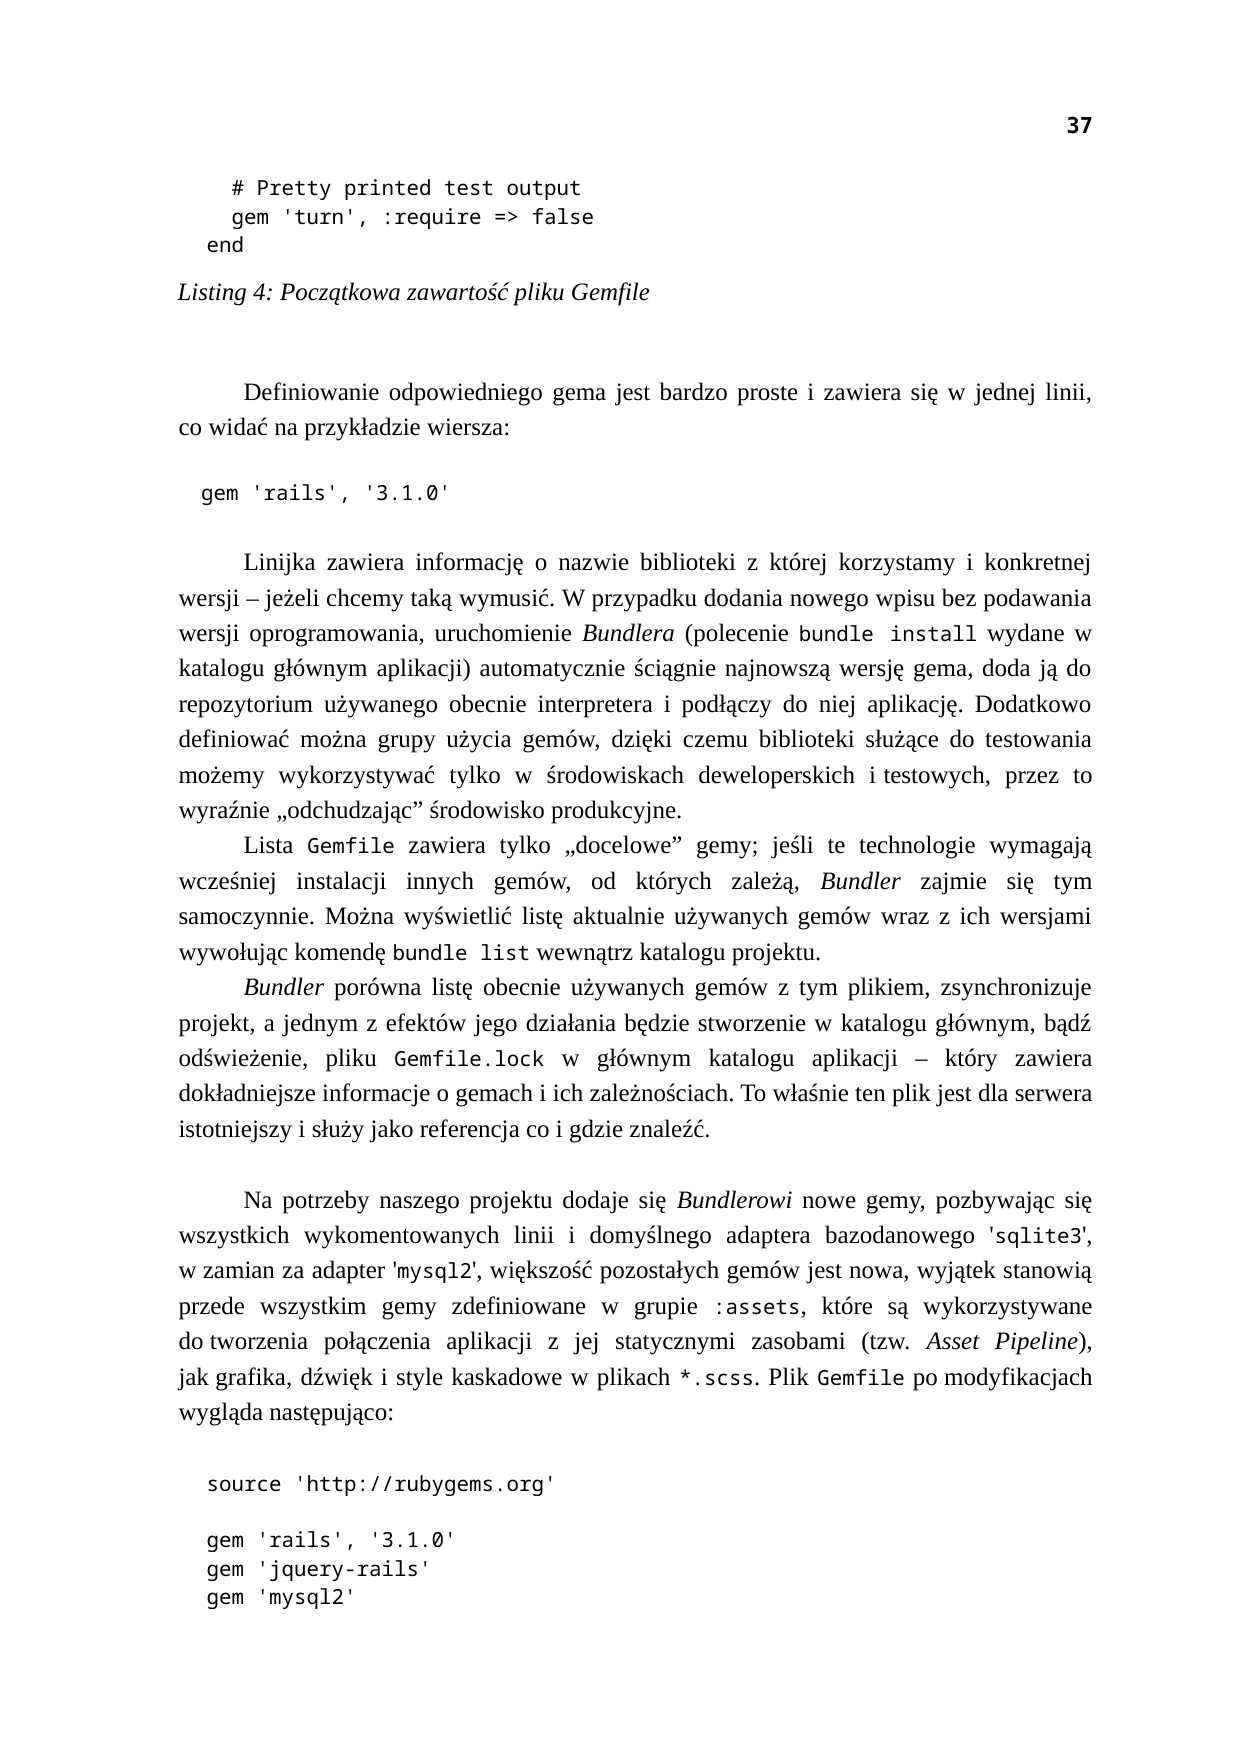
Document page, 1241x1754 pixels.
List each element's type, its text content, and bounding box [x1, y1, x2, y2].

text Bundler porówna listę obecnie używanych gemów z tym plikiem, zsynchronizuje projekt, a jednym z efektów jego działania będzie stworzenie w katalogu głównym, bądź odświeżenie, pliku Gemfile.lock w głównym katalogu aplikacji – który zawiera dokładniejsze informacje o gemach i ich zależnościach. To właśnie ten plik jest dla serwera istotniejszy i służy jako referencja co i gdzie znaleźć. [178, 967, 1093, 1144]
list Listing 4: Początkowa zawartość pliku Gemfile [177, 277, 1093, 306]
table_header source 'http://rubygems.org' gem 'rails', '3.1.0' gem 'jquery-rails' gem 'mysql2' [177, 1463, 1093, 1617]
text Na potrzeby naszego projektu dodaje się Bundlerowi nowe gemy, pozbywając się wszystkich wykomentowanych linii i domyślnego adaptera bazodanowego 'sqlite3', w zamian za adapter 'mysql2', większość pozostałych gemów jest nowa, wyjątek stanowią przede wszystkim gemy zdefiniowane w grupie :assets, które są wykorzystywane do tworzenia połączenia aplikacji z jej statycznymi zasobami (tzw. Asset Pipeline), jak grafika, dźwięk i style kaskadowe w plikach *.scss. Plik Gemfile po modyfikacjach wygląda następująco: [178, 1180, 1093, 1428]
text gem 'rails', '3.1.0' [189, 478, 1093, 507]
text Lista Gemfile zawiera tylko „docelowe” gemy; jeśli te technologie wymagają wcześniej instalacji innych gemów, od których zależą, Bundler zajmie się tym samoczynnie. Można wyświetlić listę aktualnie używanych gemów wraz z ich wersjami wywołując komendę bundle list wewnątrz katalogu projektu. [178, 826, 1093, 967]
table_header # Pretty printed test output gem 'turn', :require => false end [177, 168, 1093, 264]
text Definiowanie odpowiedniego gema jest bardzo proste i zawiera się w jednej linii, co widać na przykładzie wiersza: [178, 372, 1093, 443]
text Linijka zawiera informację o nazwie biblioteki z której korzystamy i konkretnej wersji – jeżeli chcemy taką wymusić. W przypadku dodania nowego wpisu bez podawania wersji oprogramowania, uruchomienie Bundlera (polecenie bundle install wydane w katalogu głównym aplikacji) automatycznie ściągnie najnowszą wersję gema, doda ją do repozytorium używanego obecnie interpretera i podłączy do niej aplikację. Dodatkowo definiować można grupy użycia gemów, dzięki czemu biblioteki służące do testowania możemy wykorzystywać tylko w środowiskach deweloperskich i testowych, przez to wyraźnie „odchudzając” środowisko produkcyjne. [178, 542, 1093, 826]
